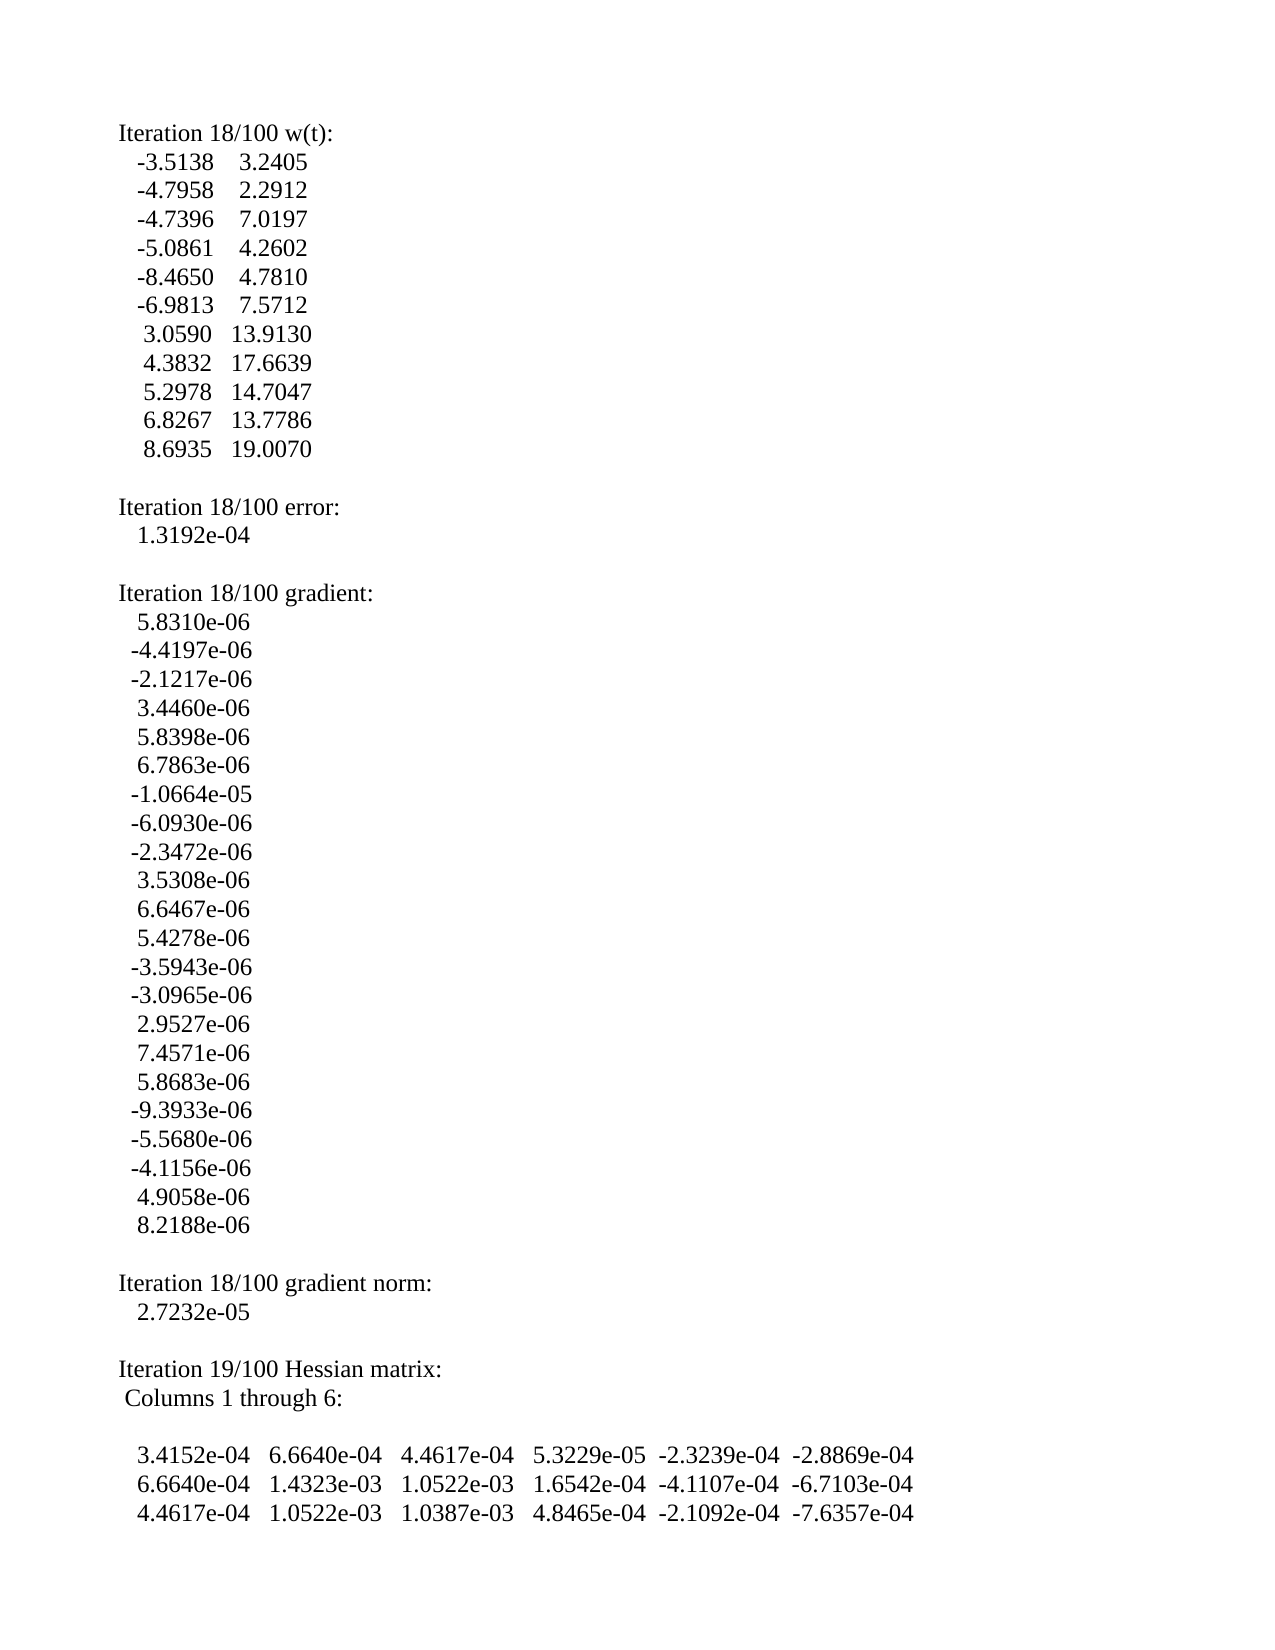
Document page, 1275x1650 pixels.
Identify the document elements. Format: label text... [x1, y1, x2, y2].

text -4.7958 2.2912 [118, 176, 1157, 204]
text 4.9058e-06 [118, 1182, 1157, 1211]
text -4.7396 7.0197 [118, 204, 1157, 233]
text -9.3933e-06 [118, 1096, 1157, 1124]
text -6.0930e-06 [118, 808, 1157, 837]
text 3.4152e-04 6.6640e-04 4.4617e-04 5.3229e-05 -2.3239e-04 -2.8869e-04 [118, 1441, 1157, 1469]
text 3.5308e-06 [118, 866, 1157, 894]
text 6.8267 13.7786 [118, 406, 1157, 434]
text -4.4197e-06 [118, 636, 1157, 664]
text 5.8683e-06 [118, 1067, 1157, 1096]
text 2.7232e-05 [118, 1297, 1157, 1326]
text 1.3192e-04 [118, 521, 1157, 549]
text 7.4571e-06 [118, 1038, 1157, 1067]
text 5.2978 14.7047 [118, 377, 1157, 406]
text Iteration 19/100 Hessian matrix: [118, 1354, 1157, 1383]
text -8.4650 4.7810 [118, 262, 1157, 291]
text -1.0664e-05 [118, 779, 1157, 808]
text -3.0965e-06 [118, 981, 1157, 1009]
text -5.5680e-06 [118, 1124, 1157, 1153]
text -3.5138 3.2405 [118, 147, 1157, 176]
text 6.6640e-04 1.4323e-03 1.0522e-03 1.6542e-04 -4.1107e-04 -6.7103e-04 [118, 1469, 1157, 1498]
text Iteration 18/100 gradient: [118, 578, 1157, 607]
text 8.2188e-06 [118, 1211, 1157, 1239]
text -6.9813 7.5712 [118, 291, 1157, 319]
text Iteration 18/100 gradient norm: [118, 1268, 1157, 1297]
text -2.3472e-06 [118, 837, 1157, 866]
text 2.9527e-06 [118, 1009, 1157, 1038]
text 8.6935 19.0070 [118, 434, 1157, 463]
text 5.8310e-06 [118, 607, 1157, 636]
text Iteration 18/100 w(t): [118, 118, 1157, 147]
text 4.3832 17.6639 [118, 348, 1157, 377]
text -4.1156e-06 [118, 1153, 1157, 1182]
text -5.0861 4.2602 [118, 233, 1157, 262]
text Columns 1 through 6: [118, 1383, 1157, 1412]
text 6.6467e-06 [118, 894, 1157, 923]
text 5.8398e-06 [118, 722, 1157, 751]
text 4.4617e-04 1.0522e-03 1.0387e-03 4.8465e-04 -2.1092e-04 -7.6357e-04 [118, 1498, 1157, 1527]
text Iteration 18/100 error: [118, 492, 1157, 521]
text 6.7863e-06 [118, 751, 1157, 779]
text -2.1217e-06 [118, 664, 1157, 693]
text -3.5943e-06 [118, 952, 1157, 981]
text 3.0590 13.9130 [118, 319, 1157, 348]
text 5.4278e-06 [118, 923, 1157, 952]
text 3.4460e-06 [118, 693, 1157, 722]
